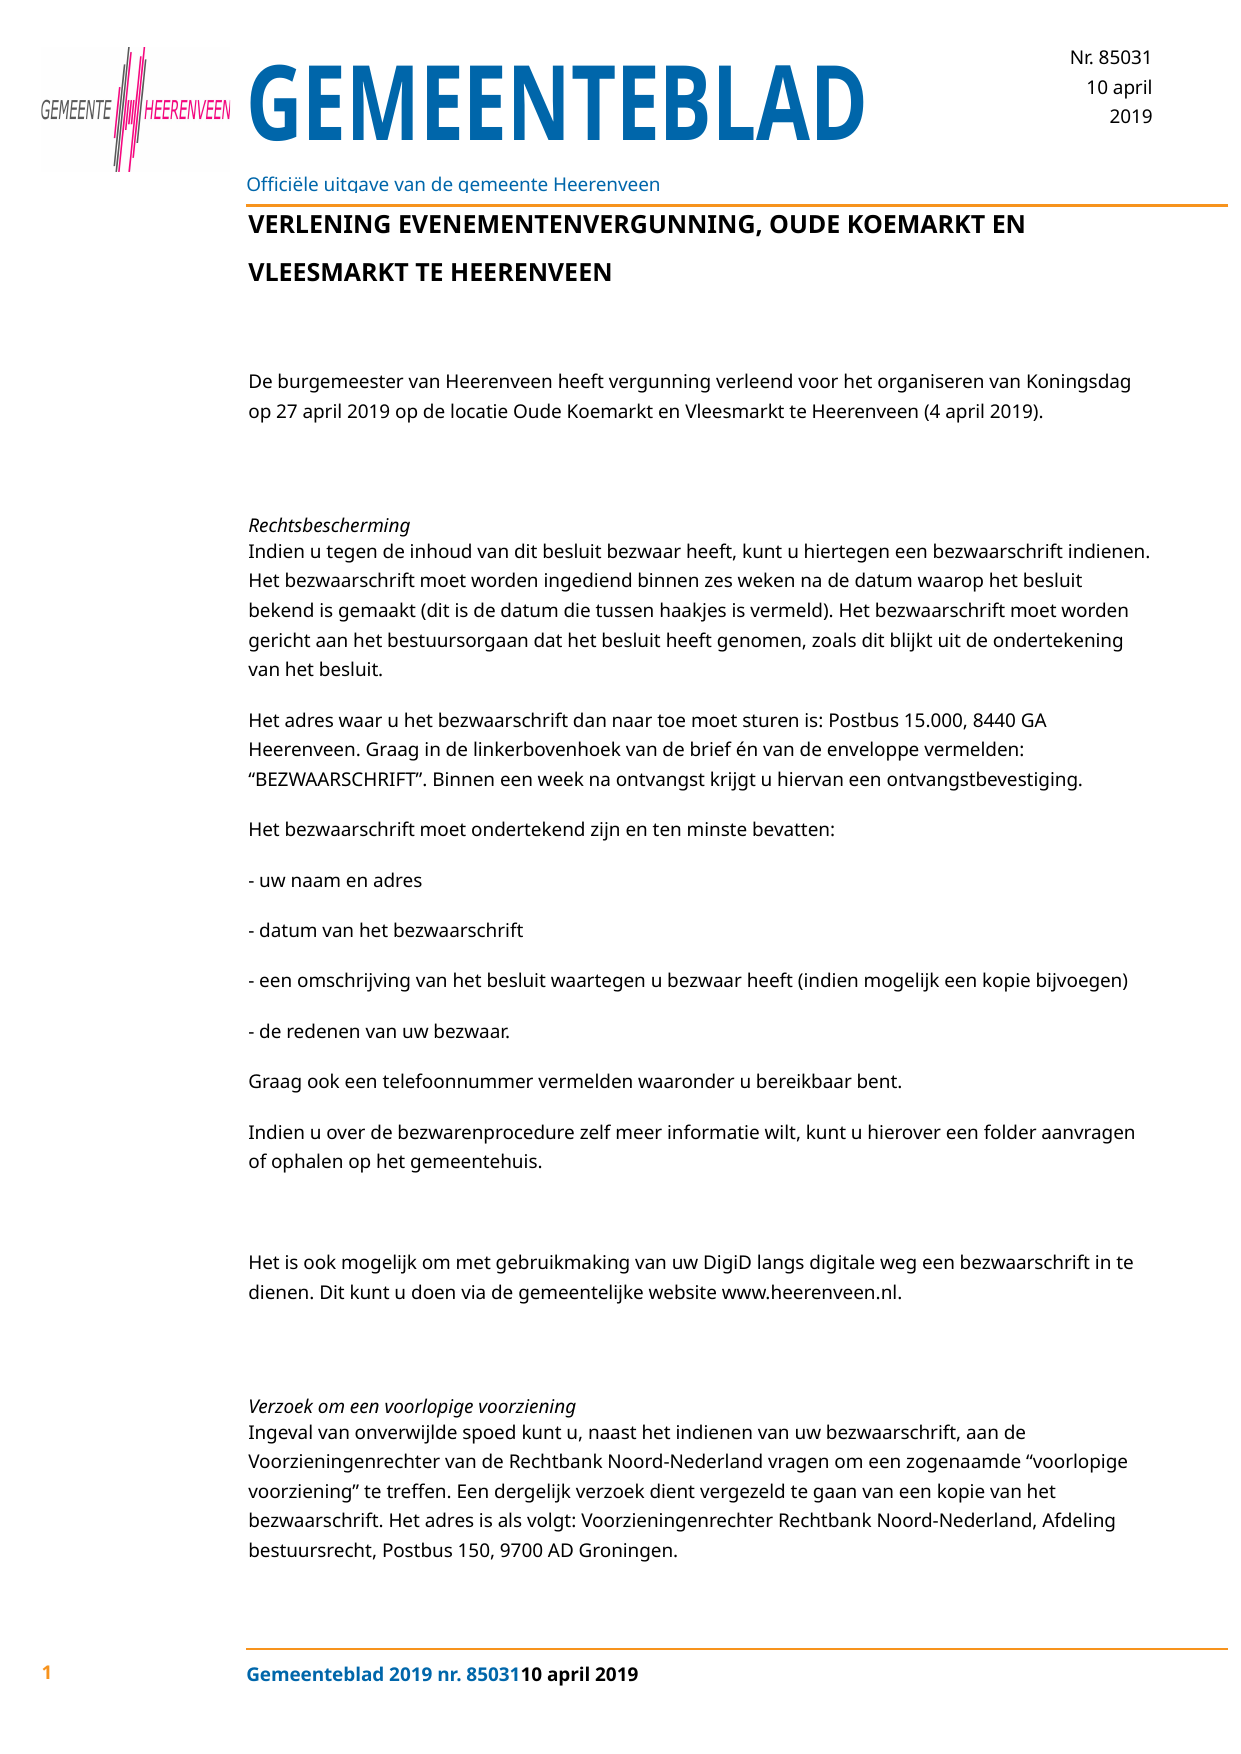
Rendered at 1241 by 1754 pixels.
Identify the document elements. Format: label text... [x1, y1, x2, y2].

text Rechtsbescherming [248, 512, 1152, 538]
text Het adres waar u het bezwaarschrift dan naar toe moet sturen is: Postbus 15.000, 8440 GA Heerenveen. Graag in de linkerbovenhoek van de brief én van de enveloppe vermelden: “BEZWAARSCHRIFT”. Binnen een week na ontvangst krijgt u hiervan een ontvangstbevestiging. [248, 707, 1152, 792]
text - datum van het bezwaarschrift [248, 917, 1152, 943]
text Het is ook mogelijk om met gebruikmaking van uw DigiD langs digitale weg een bezwaarschrift in te dienen. Dit kunt u doen via de gemeentelijke website www.heerenveen.nl. [248, 1249, 1152, 1304]
text VERLENING EVENEMENTENVERGUNNING, OUDE KOEMARKT EN VLEESMARKT TE HEERENVEEN [248, 207, 1152, 288]
text - een omschrijving van het besluit waartegen u bezwaar heeft (indien mogelijk een kopie bijvoegen) [248, 968, 1152, 993]
picture [41, 47, 231, 172]
text Graag ook een telefoonnummer vermelden waaronder u bereikbaar bent. [248, 1068, 1152, 1094]
text Indien u tegen de inhoud van dit besluit bezwaar heeft, kunt u hiertegen een bezwaarschrift indienen. Het bezwaarschrift moet worden ingediend binnen zes weken na de datum waarop het besluit bekend is gemaakt (dit is de datum die tussen haakjes is vermeld). Het bezwaarschrift moet worden gericht aan het bestuursorgaan dat het besluit heeft genomen, zoals dit blijkt uit de ondertekening van het besluit. [248, 538, 1152, 682]
text Ingeval van onverwijlde spoed kunt u, naast het indienen van uw bezwaarschrift, aan de Voorzieningenrechter van de Rechtbank Noord-Nederland vragen om een zogenaamde “voorlopige voorziening” te treffen. Een dergelijk verzoek dient vergezeld te gaan van een kopie van het bezwaarschrift. Het adres is als volgt: Voorzieningenrechter Rechtbank Noord-Nederland, Afdeling bestuursrecht, Postbus 150, 9700 AD Groningen. [248, 1419, 1152, 1563]
text - uw naam en adres [248, 867, 1152, 892]
text Verzoek om een voorlopige voorziening [248, 1393, 1152, 1419]
text De burgemeester van Heerenveen heeft vergunning verleend voor het organiseren van Koningsdag op 27 april 2019 op de locatie Oude Koemarkt en Vleesmarkt te Heerenveen (4 april 2019). [248, 368, 1152, 424]
text Indien u over de bezwarenprocedure zelf meer informatie wilt, kunt u hierover een folder aanvragen of ophalen op het gemeentehuis. [248, 1119, 1152, 1174]
text Het bezwaarschrift moet ondertekend zijn en ten minste bevatten: [248, 816, 1152, 842]
text - de redenen van uw bezwaar. [248, 1018, 1152, 1044]
